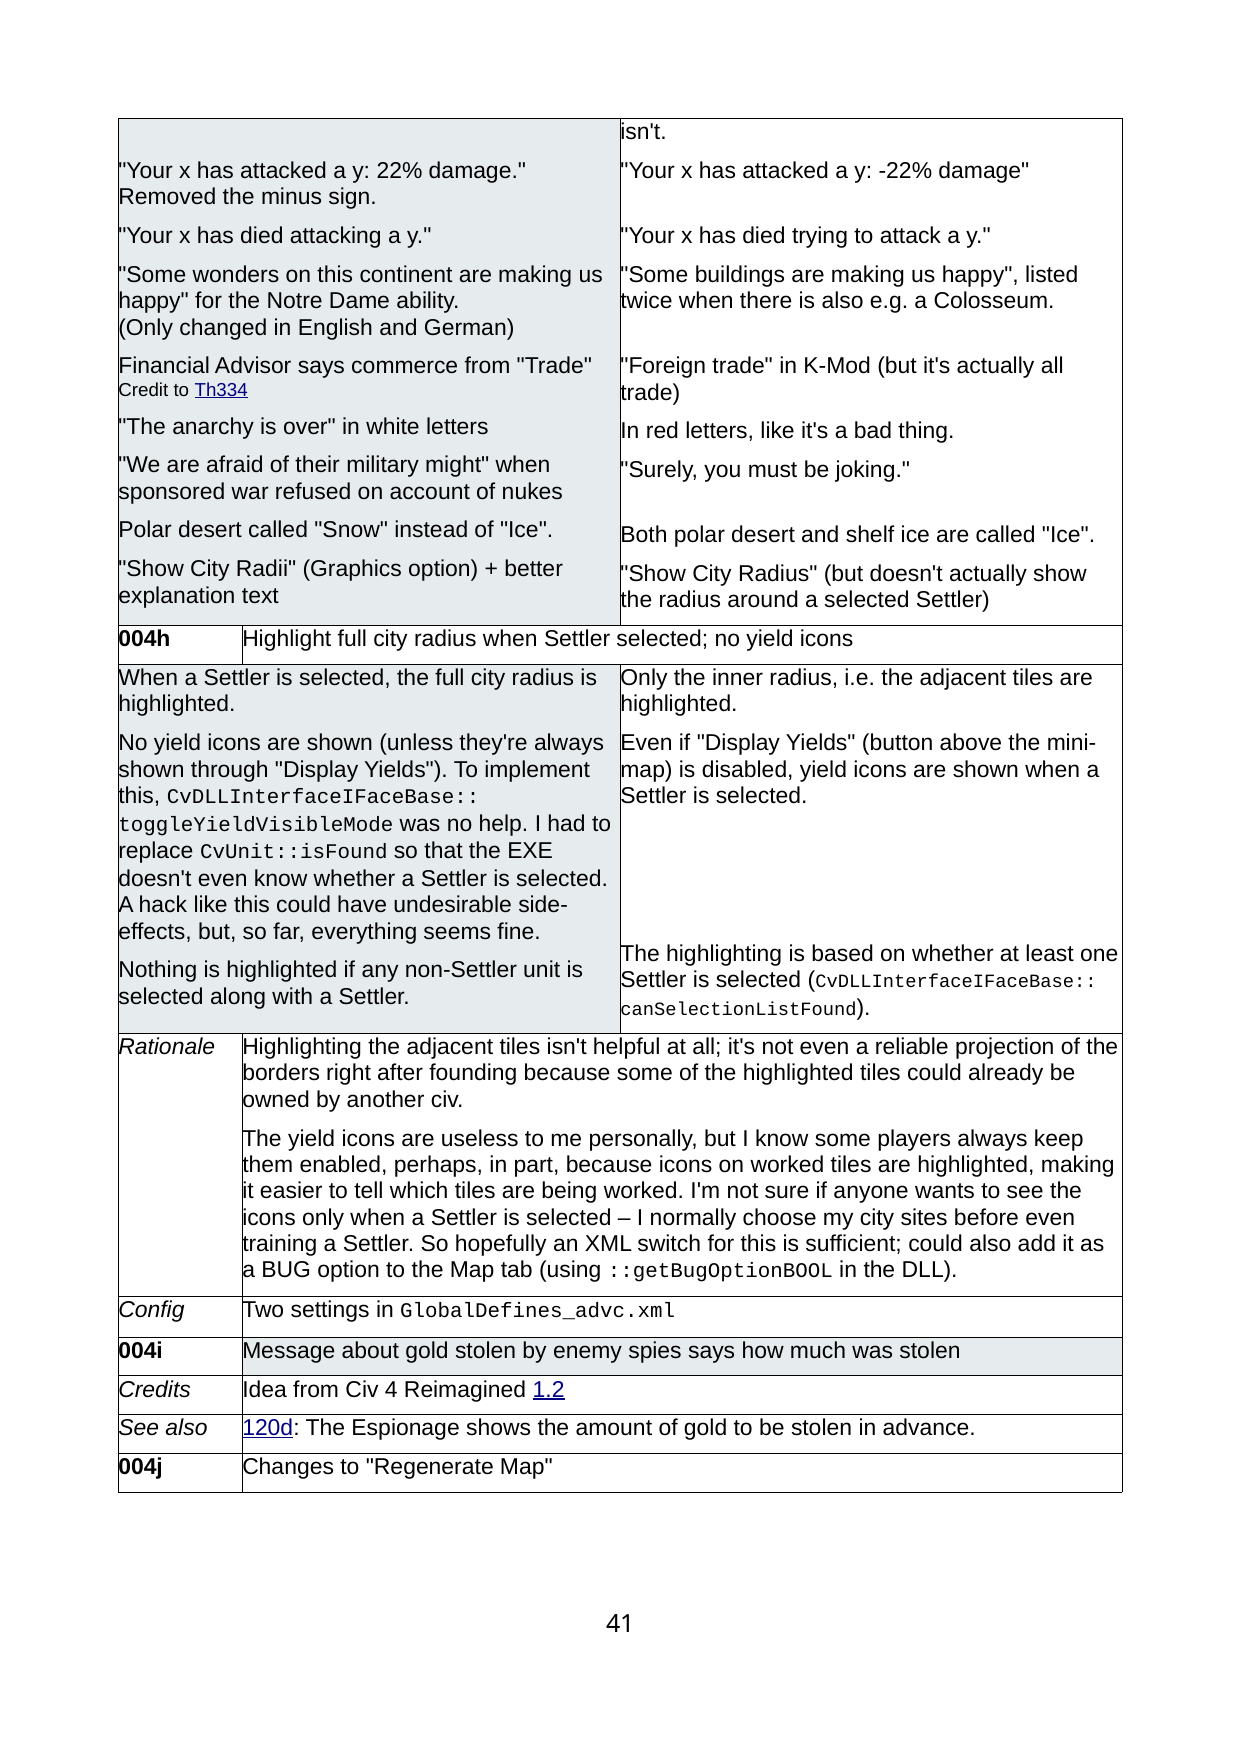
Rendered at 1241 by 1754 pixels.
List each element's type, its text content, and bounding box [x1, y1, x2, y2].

table_cell "Your x has attacked a y: 22% damage." Removed the minus sign. "Your x has died attacking a y." "Some wonders on this continent are making us happy" for the Notre Dame ability. (Only changed in English and German) Financial Advisor says commerce from "Trade" Credit to Th334 "The anarchy is over" in white letters "We are afraid of their military might" when sponsored war refused on account of nukes Polar desert called "Snow" instead of "Ice". "Show City Radii" (Graphics option) + better explanation text [119, 119, 620, 625]
table_cell Changes to "Regenerate Map" [243, 1454, 1122, 1492]
table_cell Two settings in GlobalDefines_advc.xml [243, 1297, 1122, 1337]
table_cell Message about gold stolen by enemy spies says how much was stolen [243, 1338, 1122, 1375]
table_cell Highlighting the adjacent tiles isn't helpful at all; it's not even a reliable projection of the borders right after founding because some of the highlighted tiles could already be owned by another civ. The yield icons are useless to me personally, but I know some players always keep them enabled, perhaps, in part, because icons on worked tiles are highlighted, making it easier to tell which tiles are being worked. I'm not sure if anyone wants to see the icons only when a Settler is selected – I normally choose my city sites before even training a Settler. So hopefully an XML switch for this is sufficient; could also add it as a BUG option to the Map tab (using ::getBugOptionBOOL in the DLL). [243, 1034, 1122, 1296]
table_cell Only the inner radius, i.e. the adjacent tiles are highlighted. Even if "Display Yields" (button above the mini-map) is disabled, yield icons are shown when a Settler is selected. The highlighting is based on whether at least one Settler is selected (CvDLLInterfaceIFaceBase:: canSelectionListFound). [621, 665, 1122, 1033]
table_cell See also [119, 1415, 242, 1453]
table_cell Rationale [119, 1034, 242, 1296]
table_cell Highlight full city radius when Settler selected; no yield icons [243, 626, 1122, 664]
table_cell 120d: The Espionage shows the amount of gold to be stolen in advance. [243, 1415, 1122, 1453]
table_cell isn't. "Your x has attacked a y: -22% damage" "Your x has died trying to attack a y." "Some buildings are making us happy", listed twice when there is also e.g. a Colosseum. "Foreign trade" in K-Mod (but it's actually all trade) In red letters, like it's a bad thing. "Surely, you must be joking." Both polar desert and shelf ice are called "Ice". "Show City Radius" (but doesn't actually show the radius around a selected Settler) [621, 119, 1122, 625]
table_cell 004i [119, 1338, 242, 1375]
table_cell Credits [119, 1376, 242, 1414]
table_cell Idea from Civ 4 Reimagined 1.2 [243, 1376, 1122, 1414]
table_cell Config [119, 1297, 242, 1337]
table_cell When a Settler is selected, the full city radius is highlighted. No yield icons are shown (unless they're always shown through "Display Yields"). To implement this, CvDLLInterfaceIFaceBase:: toggleYieldVisibleMode was no help. I had to replace CvUnit::isFound so that the EXE doesn't even know whether a Settler is selected. A hack like this could have undesirable side-effects, but, so far, everything seems fine. Nothing is highlighted if any non-Settler unit is selected along with a Settler. [119, 665, 620, 1033]
table_cell 004j [119, 1454, 242, 1492]
table_cell 004h [119, 626, 242, 664]
